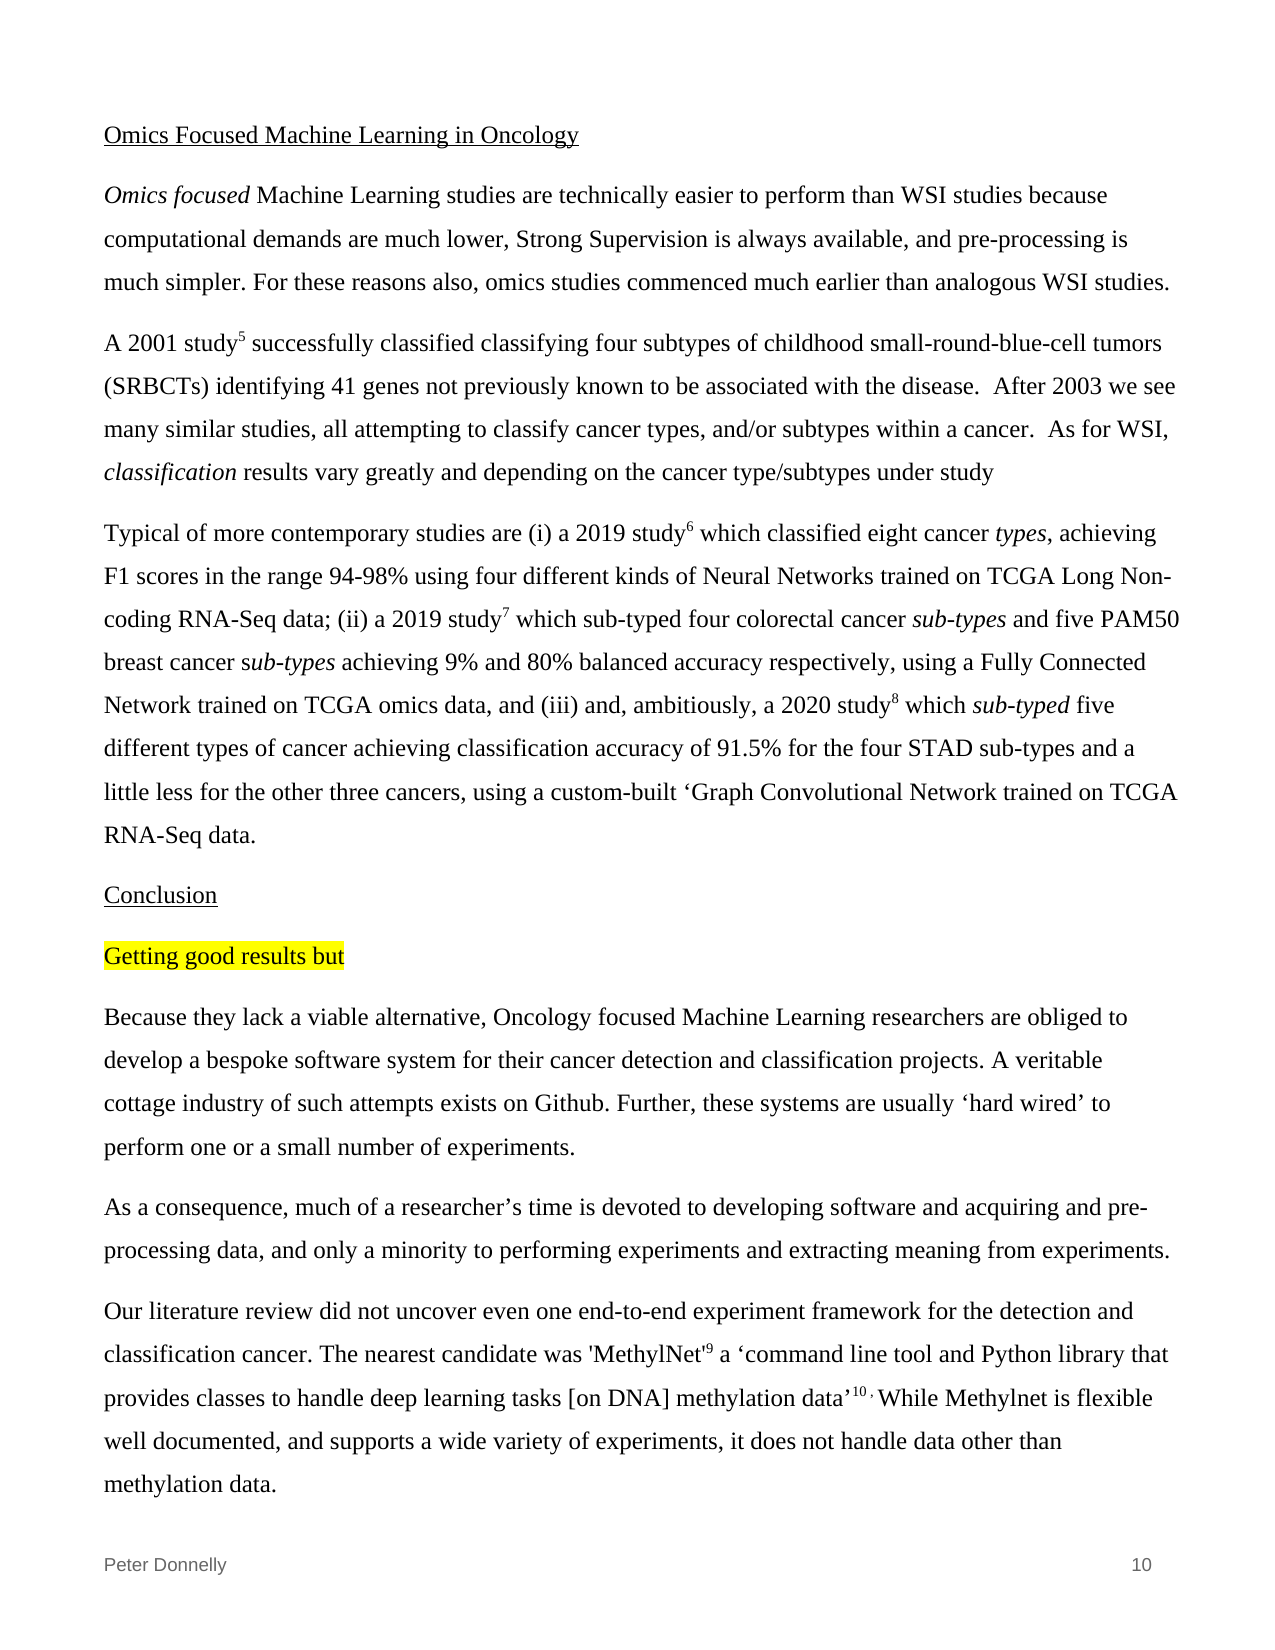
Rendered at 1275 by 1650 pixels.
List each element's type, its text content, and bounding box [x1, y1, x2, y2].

text Getting good results but [103, 941, 1181, 970]
text Omics Focused Machine Learning in Oncology [103, 120, 1181, 148]
text Conclusion [103, 881, 1181, 909]
text Because they lack a viable alternative, Oncology focused Machine Learning researchers are obliged to develop a bespoke software system for their cancer detection and classification projects. A veritable cottage industry of such attempts exists on Github. Further, these systems are usually ‘hard wired’ to perform one or a small number of experiments. [103, 1002, 1181, 1160]
text A 2001 study successfully classified classifying four subtypes of childhood small-round-blue-cell tumors (SRBCTs) identifying 41 genes not previously known to be associated with the disease. After 2003 we see many similar studies, all attempting to classify cancer types, and/or subtypes within a cancer. As for WSI, classification results vary greatly and depending on the cancer type/subtypes under study [103, 328, 1181, 486]
text Typical of more contemporary studies are (i) a 2019 study which classified eight cancer types, achieving F1 scores in the range 94-98% using four different kinds of Neural Networks trained on TCGA Long Non-coding RNA-Seq data; (ii) a 2019 study which sub-typed four colorectal cancer sub-types and five PAM50 breast cancer sub-types achieving 9% and 80% balanced accuracy respectively, using a Fully Connected Network trained on TCGA omics data, and (iii) and, ambitiously, a 2020 study which sub-typed five different types of cancer achieving classification accuracy of 91.5% for the four STAD sub-types and a little less for the other three cancers, using a custom-built ‘Graph Convolutional Network trained on TCGA RNA-Seq data. [103, 518, 1181, 848]
text Our literature review did not uncover even one end-to-end experiment framework for the detection and classification cancer. The nearest candidate was 'MethylNet' a ‘command line tool and Python library that provides classes to handle deep learning tasks [on DNA] methylation data’ , While Methylnet is flexible well documented, and supports a wide variety of experiments, it does not handle data other than methylation data. [103, 1296, 1181, 1498]
text Omics focused Machine Learning studies are technically easier to perform than WSI studies because computational demands are much lower, Strong Supervision is always available, and pre-processing is much simpler. For these reasons also, omics studies commenced much earlier than analogous WSI studies. [103, 181, 1181, 296]
text As a consequence, much of a researcher’s time is devoted to developing software and acquiring and pre-processing data, and only a minority to performing experiments and extracting meaning from experiments. [103, 1192, 1181, 1264]
